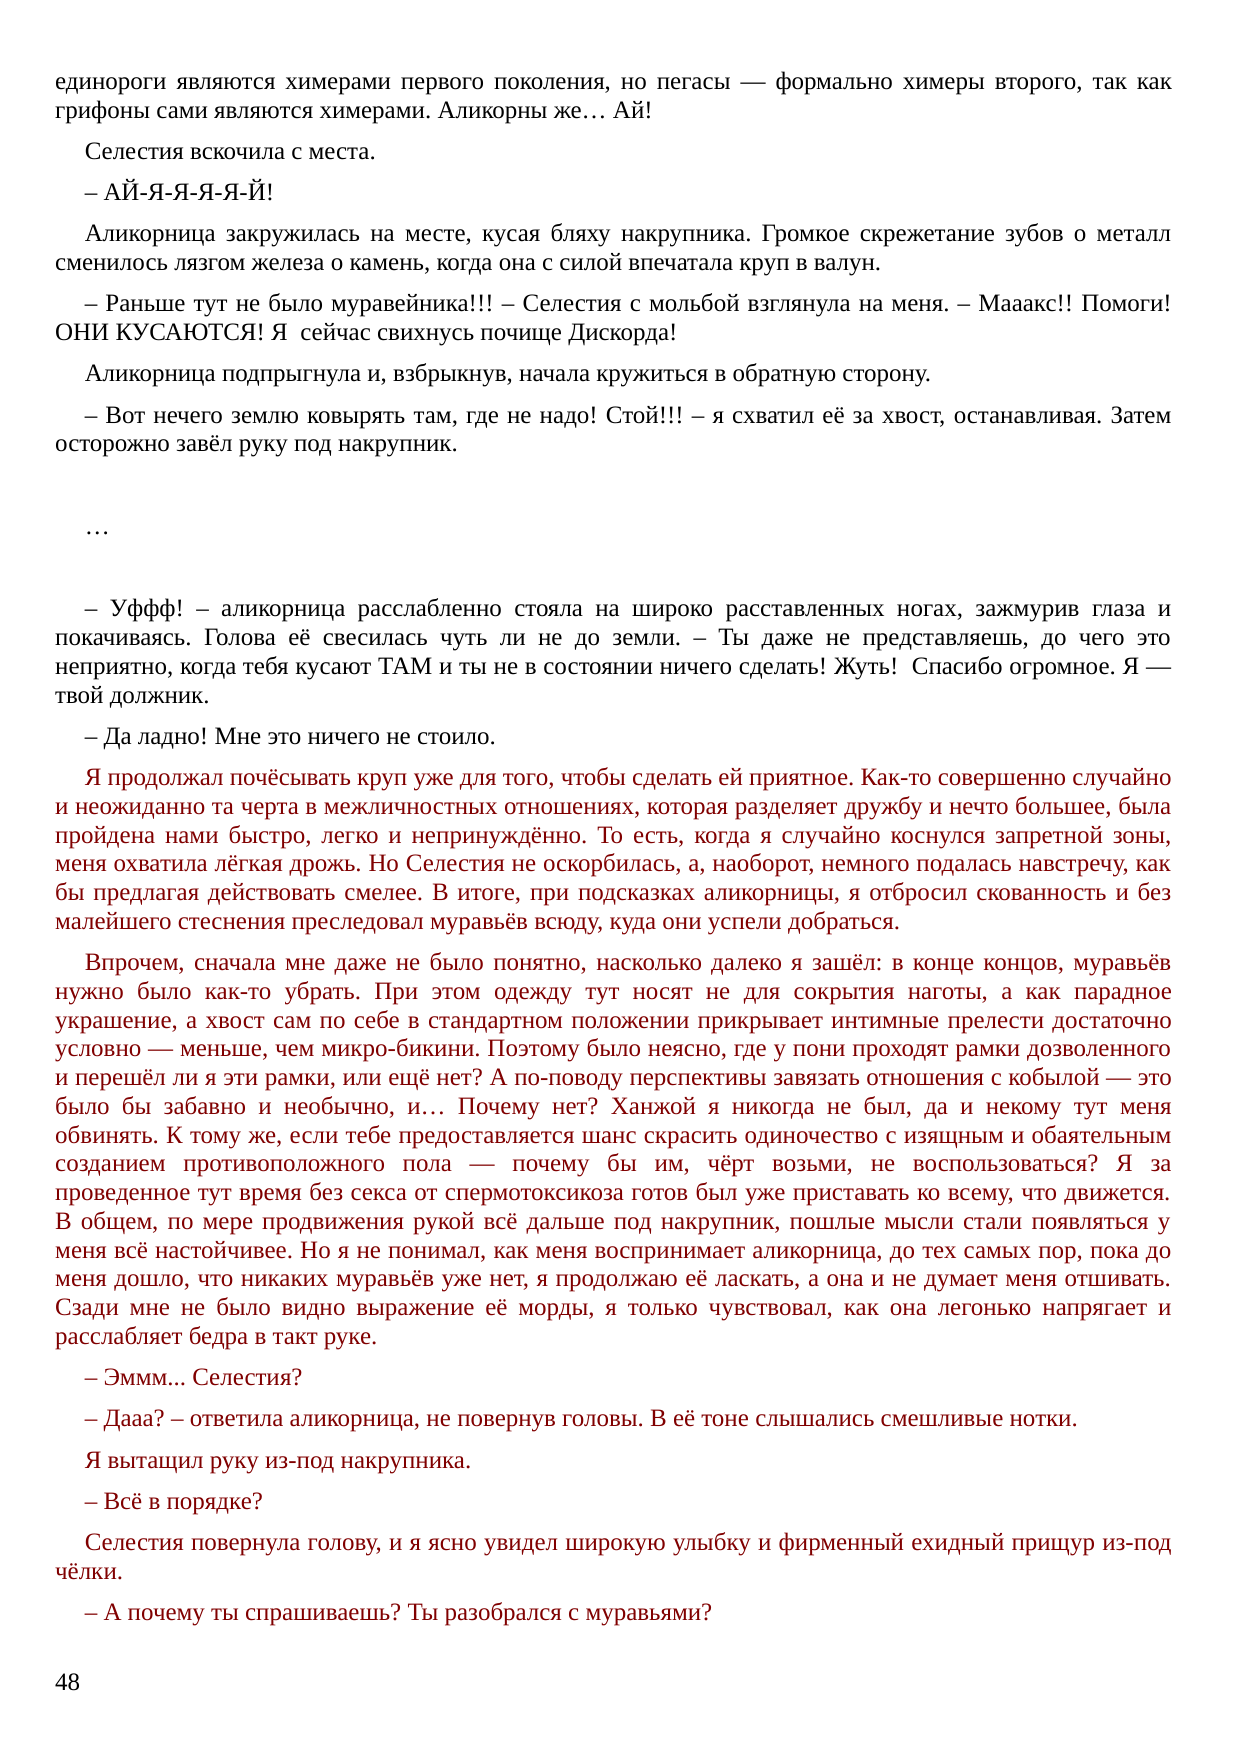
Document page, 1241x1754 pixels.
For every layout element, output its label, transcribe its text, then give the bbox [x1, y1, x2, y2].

text – Раньше тут не было муравейника!!! – Селестия с мольбой взглянула на меня. – Мааакс!! Помоги! ОНИ КУСАЮТСЯ! Я сейчас свихнусь почище Дискорда! [55, 288, 1173, 346]
text Я продолжал почёсывать круп уже для того, чтобы сделать ей приятное. Как-то совершенно случайно и неожиданно та черта в межличностных отношениях, которая разделяет дружбу и нечто большее, была пройдена нами быстро, легко и непринуждённо. То есть, когда я случайно коснулся запретной зоны, меня охватила лёгкая дрожь. Но Селестия не оскорбилась, а, наоборот, немного подалась навстречу, как бы предлагая действовать смелее. В итоге, при подсказках аликорницы, я отбросил скованность и без малейшего стеснения преследовал муравьёв всюду, куда они успели добраться. [55, 762, 1173, 935]
text единороги являются химерами первого поколения, но пегасы — формально химеры второго, так как грифоны сами являются химерами. Аликорны же… Ай! [55, 66, 1173, 123]
text Селестия вскочила с места. [55, 136, 1173, 165]
text Аликорница подпрыгнула и, взбрыкнув, начала кружиться в обратную сторону. [55, 358, 1173, 387]
text Аликорница закружилась на месте, кусая бляху накрупника. Громкое скрежетание зубов о металл сменилось лязгом железа о камень, когда она с силой впечатала круп в валун. [55, 218, 1173, 276]
text Я вытащил руку из-под накрупника. [55, 1445, 1173, 1473]
text – А почему ты спрашиваешь? Ты разобрался с муравьями? [55, 1597, 1173, 1626]
text – Вот нечего землю ковырять там, где не надо! Стой!!! – я схватил её за хвост, останавливая. Затем осторожно завёл руку под накрупник. [55, 400, 1173, 457]
text Селестия повернула голову, и я ясно увидел широкую улыбку и фирменный ехидный прищур из-под чёлки. [55, 1527, 1173, 1585]
text – Дааа? – ответила аликорница, не повернув головы. В её тоне слышались смешливые нотки. [55, 1403, 1173, 1432]
text – Да ладно! Мне это ничего не стоило. [55, 721, 1173, 750]
text – АЙ-Я-Я-Я-Я-Й! [55, 177, 1173, 206]
text Впрочем, сначала мне даже не было понятно, насколько далеко я зашёл: в конце концов, муравьёв нужно было как-то убрать. При этом одежду тут носят не для сокрытия наготы, а как парадное украшение, а хвост сам по себе в стандартном положении прикрывает интимные прелести достаточно условно — меньше, чем микро-бикини. Поэтому было неясно, где у пони проходят рамки дозволенного и перешёл ли я эти рамки, или ещё нет? А по-поводу перспективы завязать отношения с кобылой — это было бы забавно и необычно, и… Почему нет? Ханжой я никогда не был, да и некому тут меня обвинять. К тому же, если тебе предоставляется шанс скрасить одиночество с изящным и обаятельным созданием противоположного пола — почему бы им, чёрт возьми, не воспользоваться? Я за проведенное тут время без секса от спермотоксикоза готов был уже приставать ко всему, что движется. В общем, по мере продвижения рукой всё дальше под накрупник, пошлые мысли стали появляться у меня всё настойчивее. Но я не понимал, как меня воспринимает аликорница, до тех самых пор, пока до меня дошло, что никаких муравьёв уже нет, я продолжаю её ласкать, а она и не думает меня отшивать. Сзади мне не было видно выражение её морды, я только чувствовал, как она легонько напрягает и расслабляет бедра в такт руке. [55, 947, 1173, 1350]
text – Уффф! – аликорница расслабленно стояла на широко расставленных ногах, зажмурив глаза и покачиваясь. Голова её свесилась чуть ли не до земли. – Ты даже не представляешь, до чего это неприятно, когда тебя кусают ТАМ и ты не в состоянии ничего сделать! Жуть! Спасибо огромное. Я — твой должник. [55, 593, 1173, 708]
text … [55, 511, 1173, 540]
text – Эммм... Селестия? [55, 1362, 1173, 1391]
text – Всё в порядке? [55, 1486, 1173, 1515]
